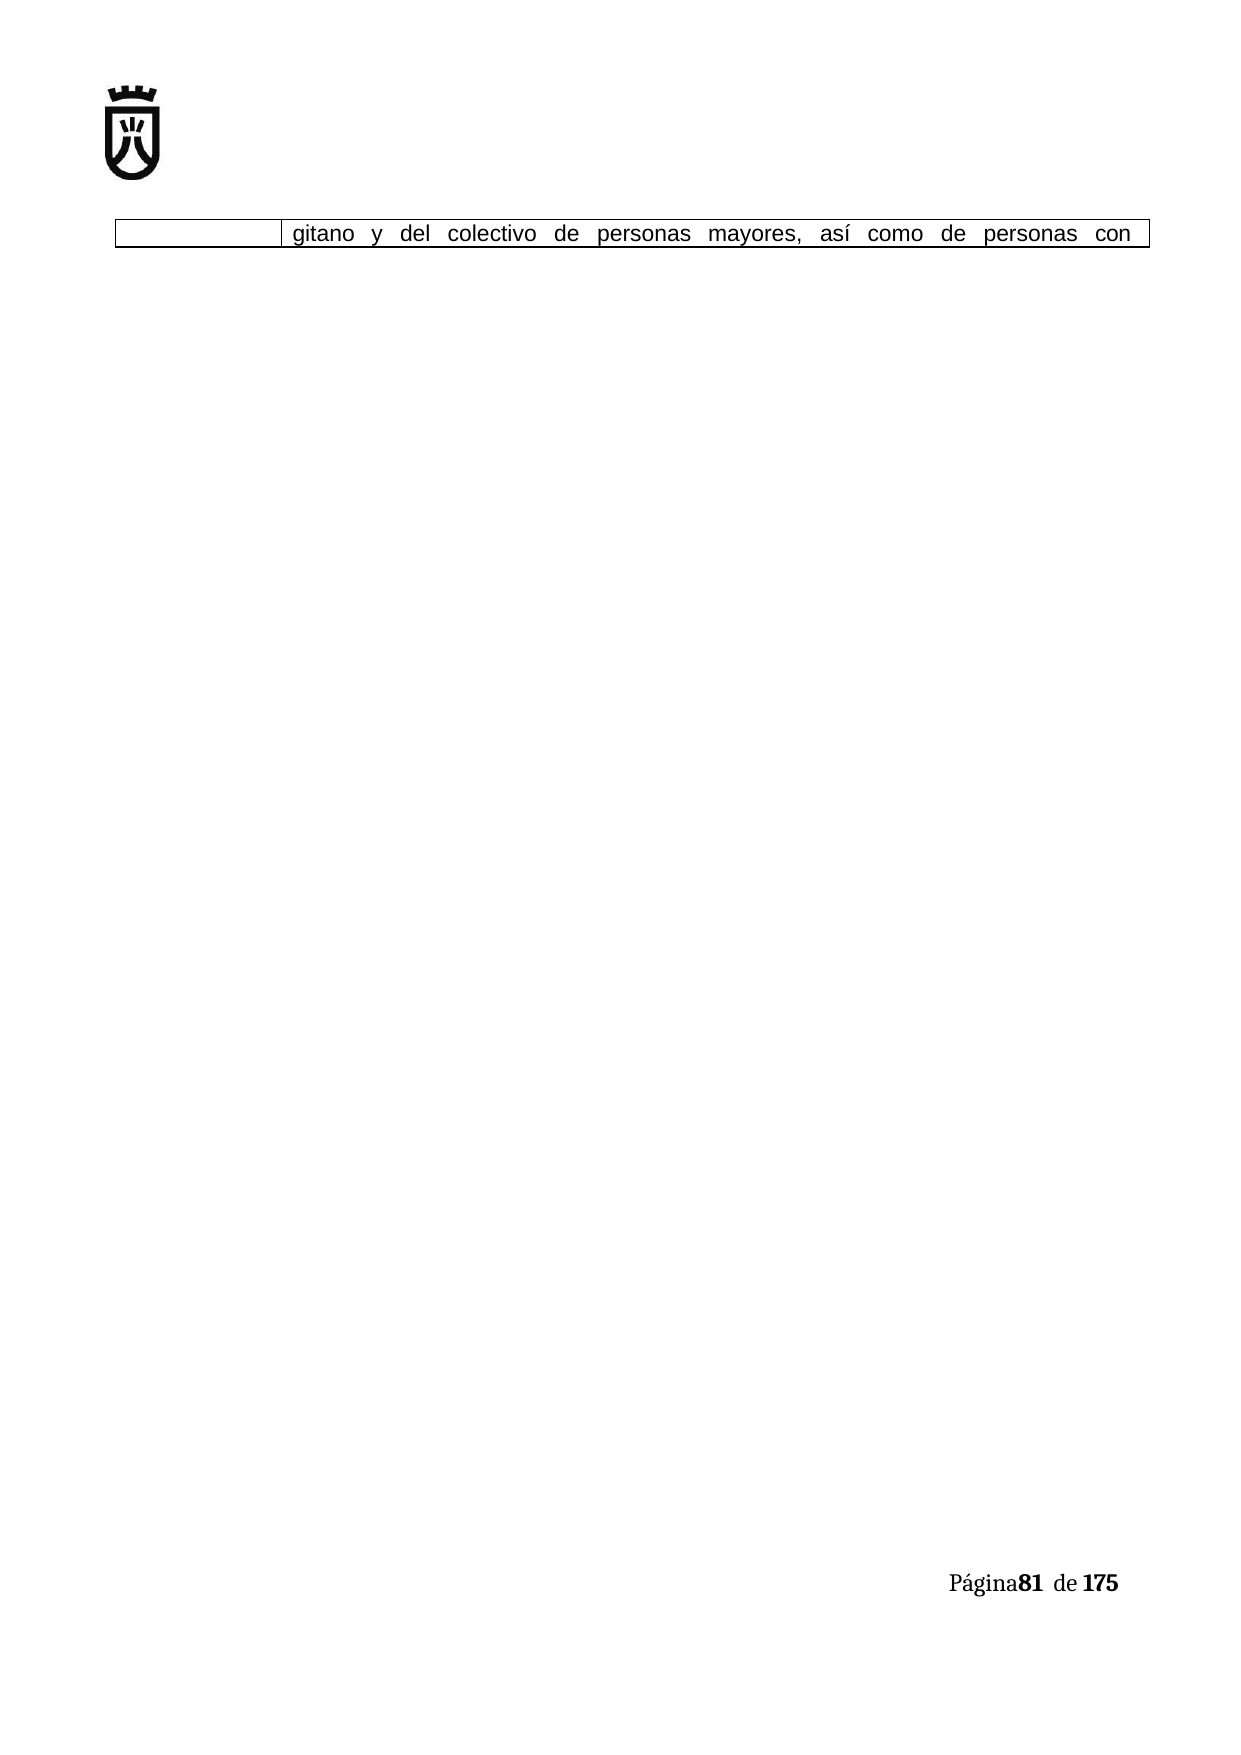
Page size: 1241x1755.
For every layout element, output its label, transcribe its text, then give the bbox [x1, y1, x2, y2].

table_cell gitano y del colectivo de personas mayores, así como de personas con [282, 220, 1149, 246]
table_cell [116, 220, 281, 246]
